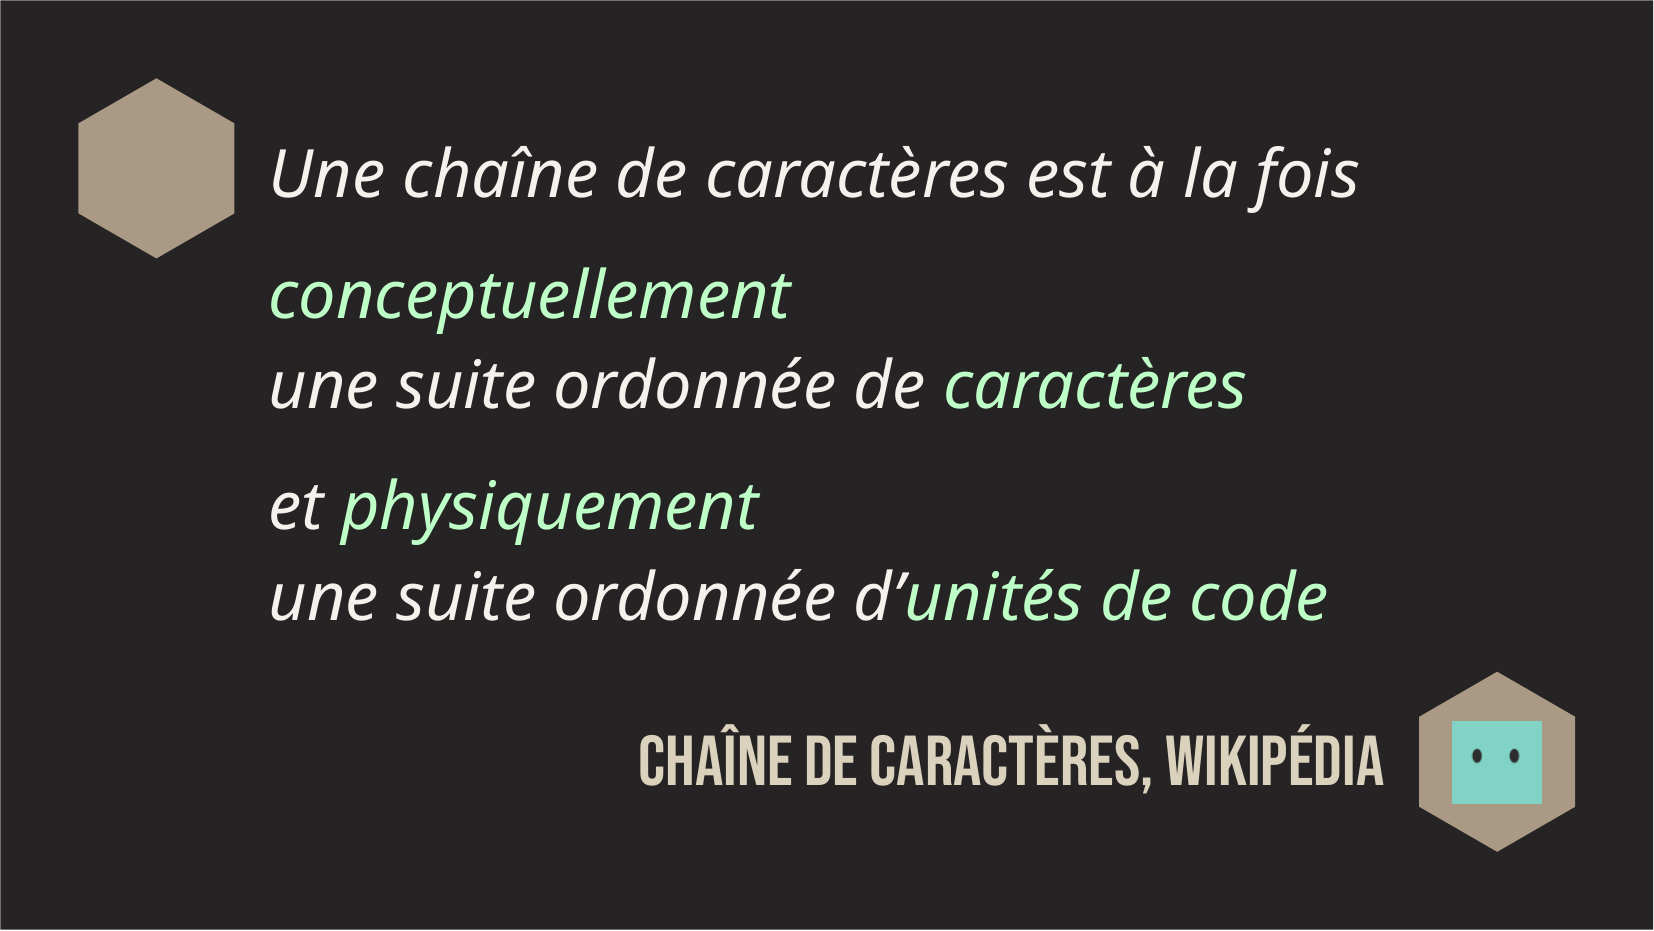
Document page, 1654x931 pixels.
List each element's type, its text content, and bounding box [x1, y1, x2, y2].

list Une chaîne de caractères est à la fois conceptuellement une suite ordonnée de caractères et physiquement une suite ordonnée d’unités de code [250, 126, 1391, 666]
title Chaîne de caractères, Wikipédia [244, 686, 1385, 842]
picture [1452, 721, 1542, 804]
